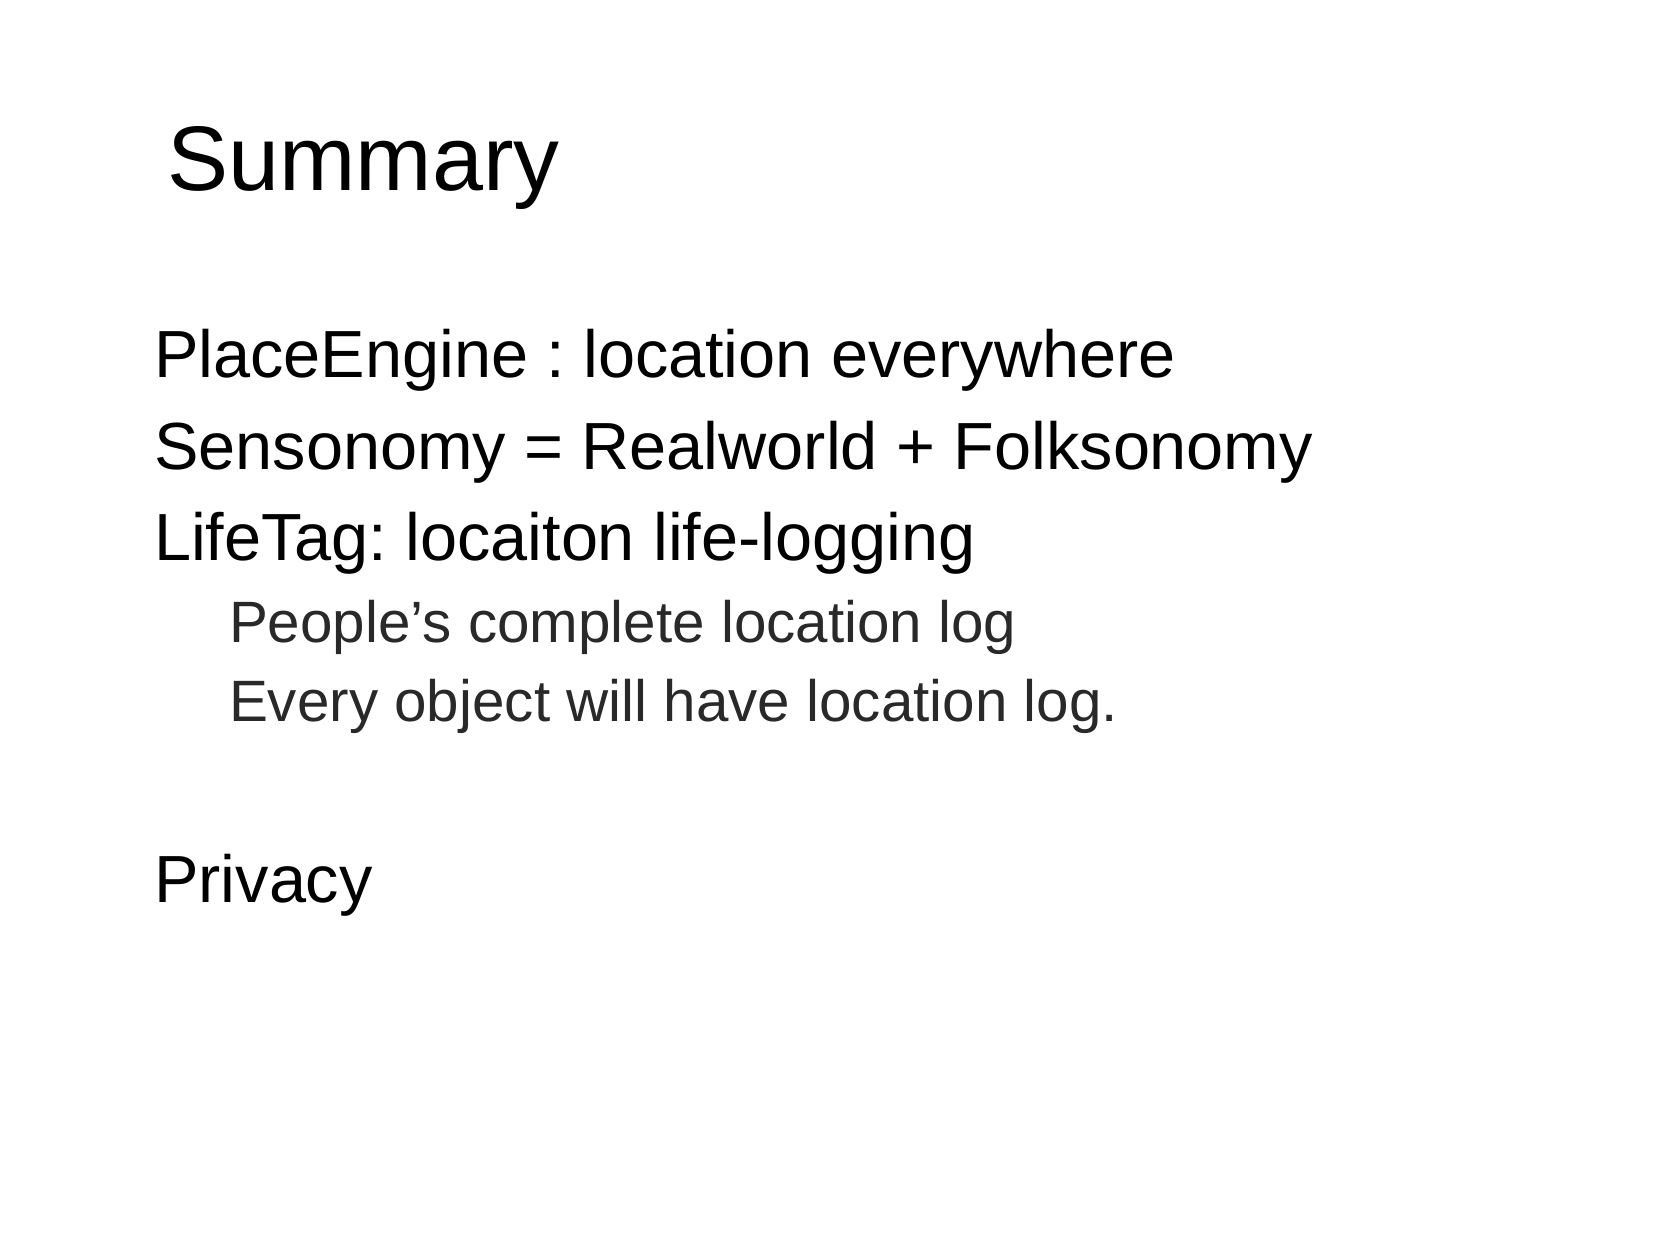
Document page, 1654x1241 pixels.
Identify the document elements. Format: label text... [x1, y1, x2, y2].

text_box PlaceEngine : location everywhere Sensonomy = Realworld + Folksonomy LifeTag: locaiton life-logging People’s complete location log Every object will have location log. Privacy [154, 309, 1577, 1241]
text_box Summary [167, 55, 1174, 263]
